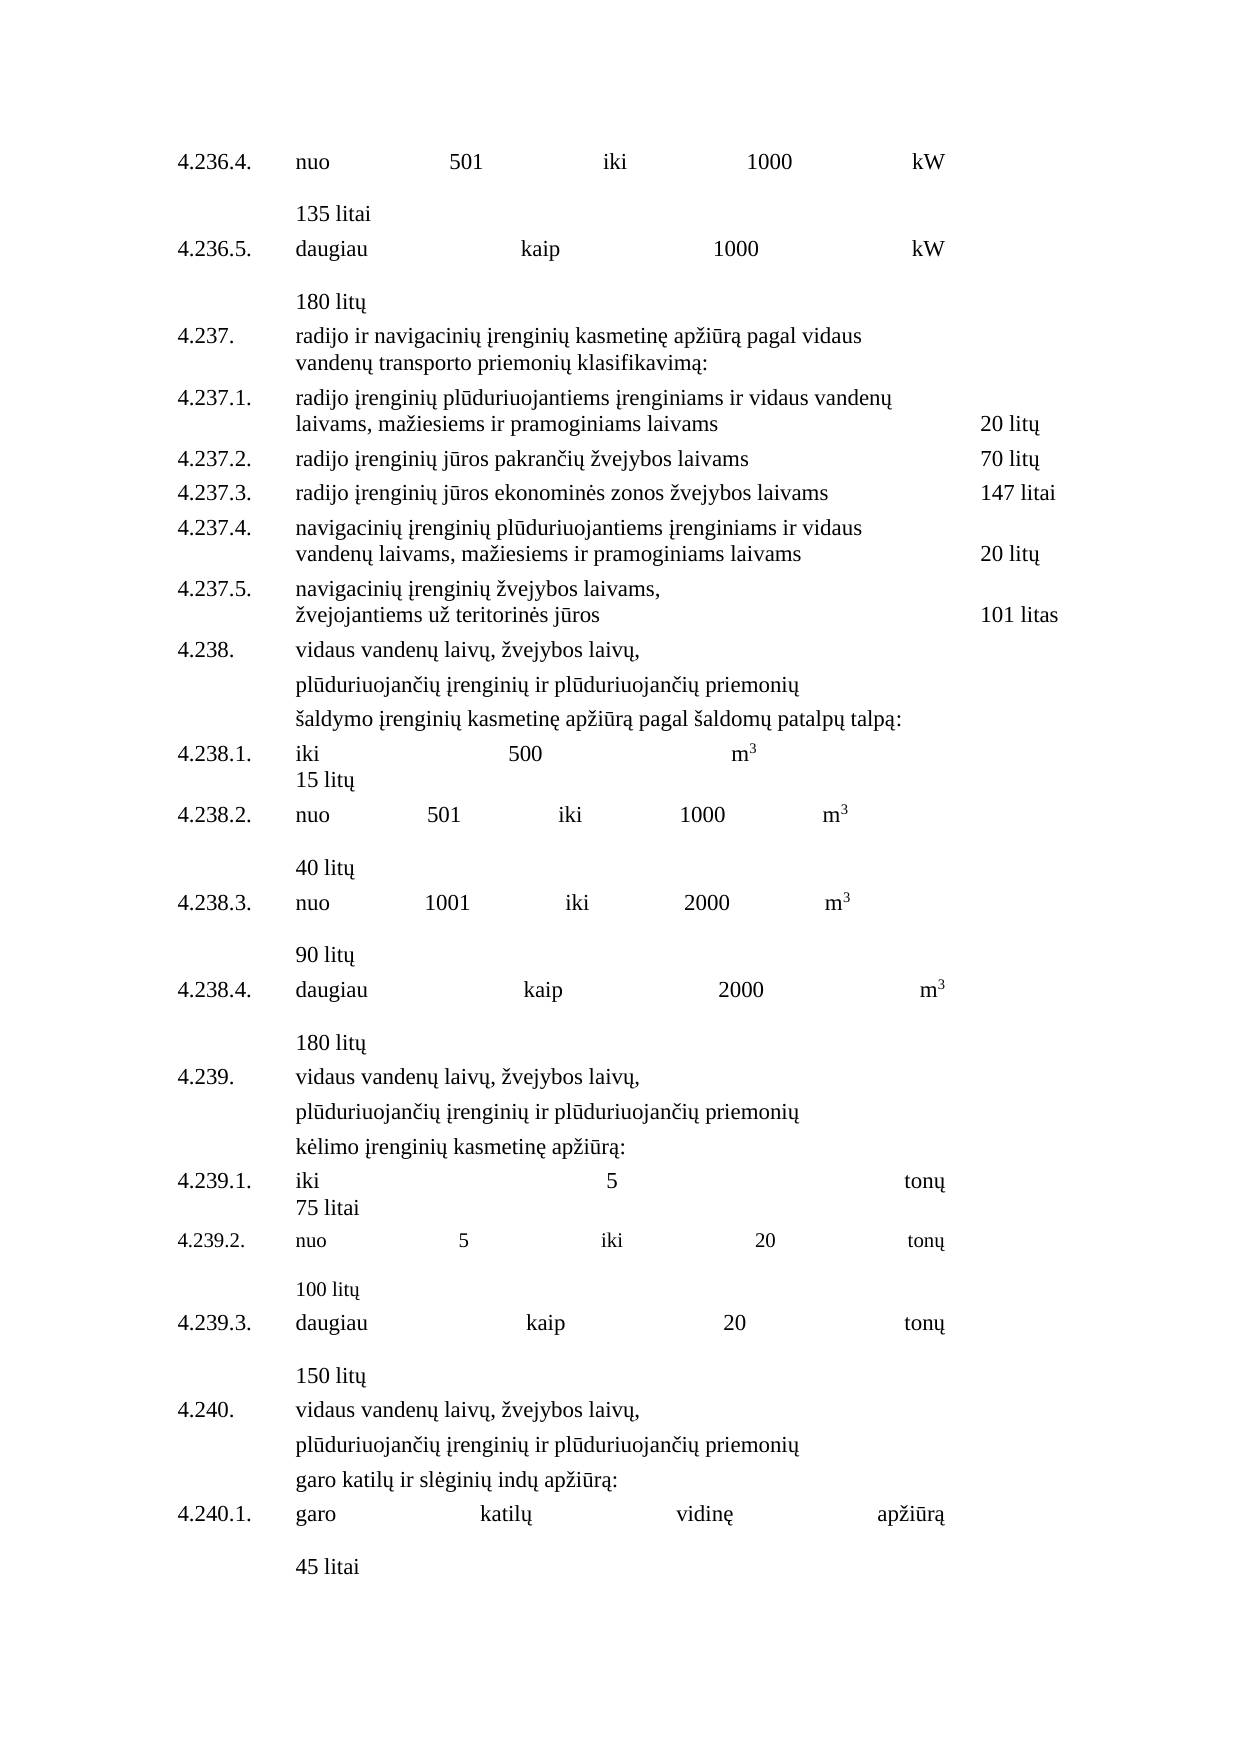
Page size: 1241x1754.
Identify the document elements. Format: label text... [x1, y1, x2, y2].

text garo katilų ir slėginių indų apžiūrą: [295, 1466, 945, 1492]
text plūduriuojančių įrenginių ir plūduriuojančių priemonių [177, 671, 1122, 697]
text 4.239.2. nuo 5 iki 20 tonų 100 litų [177, 1228, 945, 1301]
text 4.238.1. iki 500 m3 15 litų [177, 740, 945, 793]
text 4.237.4. navigacinių įrenginių plūduriuojantiems įrenginiams ir vidaus vandenų laivams, mažiesiems ir pramoginiams laivams 20 litų [177, 514, 1122, 567]
text 4.237.3. radijo įrenginių jūros ekonominės zonos žvejybos laivams 147 litai [177, 479, 1122, 506]
text 4.240. vidaus vandenų laivų, žvejybos laivų, [177, 1396, 1122, 1423]
text šaldymo įrenginių kasmetinę apžiūrą pagal šaldomų patalpų talpą: [177, 705, 945, 732]
text 4.238.2. nuo 501 iki 1000 m3 40 litų [177, 801, 945, 880]
text 4.238. vidaus vandenų laivų, žvejybos laivų, [177, 636, 1122, 662]
text 4.237.1. radijo įrenginių plūduriuojantiems įrenginiams ir vidaus vandenų laivams, mažiesiems ir pramoginiams laivams 20 litų [177, 383, 1122, 436]
text 4.237. radijo ir navigacinių įrenginių kasmetinę apžiūrą pagal vidaus vandenų transporto priemonių klasifikavimą: [177, 322, 1122, 375]
text 4.239.1. iki 5 tonų 75 litai [177, 1167, 945, 1220]
text plūduriuojančių įrenginių ir plūduriuojančių priemonių [177, 1098, 1122, 1124]
text 4.240.1. garo katilų vidinę apžiūrą 45 litai [177, 1500, 945, 1579]
text 4.238.4. daugiau kaip 2000 m3 180 litų [177, 976, 945, 1055]
text 4.237.2. radijo įrenginių jūros pakrančių žvejybos laivams 70 litų [177, 444, 1122, 471]
text 4.238.3. nuo 1001 iki 2000 m3 90 litų [177, 888, 945, 968]
text 4.239.3. daugiau kaip 20 tonų 150 litų [177, 1309, 945, 1388]
text 4.236.5. daugiau kaip 1000 kW 180 litų [177, 235, 945, 314]
text kėlimo įrenginių kasmetinę apžiūrą: [295, 1133, 945, 1159]
text plūduriuojančių įrenginių ir plūduriuojančių priemonių [177, 1431, 1122, 1457]
text 4.239. vidaus vandenų laivų, žvejybos laivų, [177, 1063, 1122, 1090]
text 4.237.5. navigacinių įrenginių žvejybos laivams, žvejojantiems už teritorinės jūros 101 litas [177, 575, 1122, 628]
text 4.236.4. nuo 501 iki 1000 kW 135 litai [177, 148, 945, 227]
